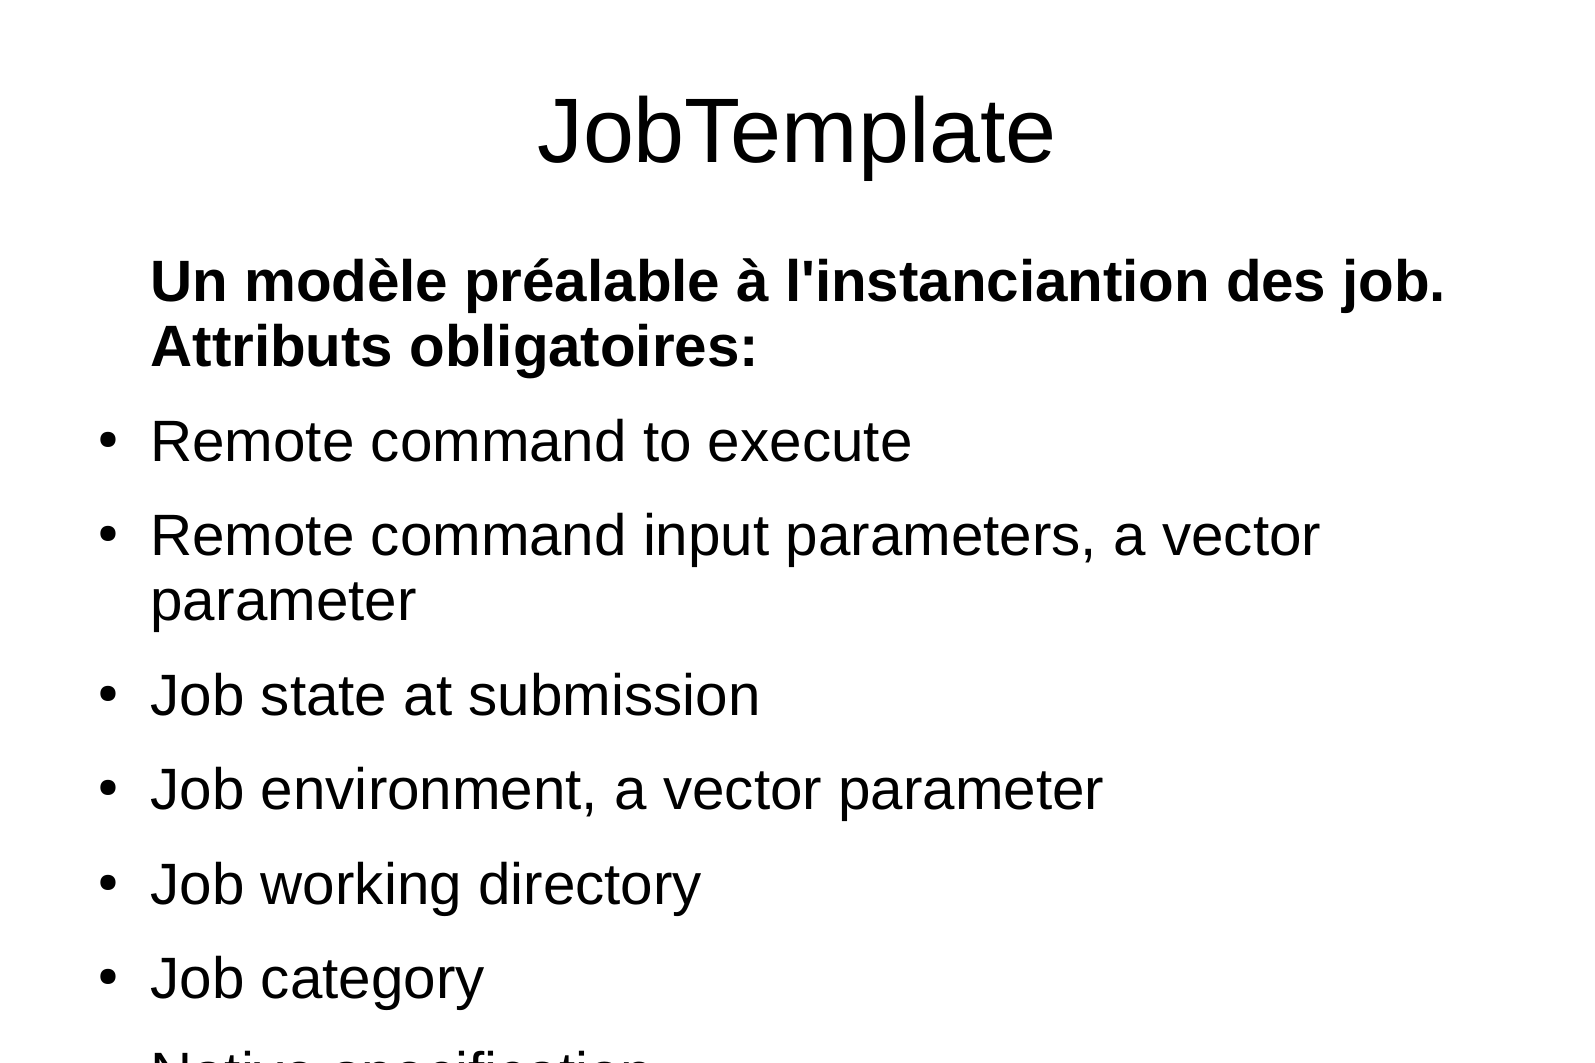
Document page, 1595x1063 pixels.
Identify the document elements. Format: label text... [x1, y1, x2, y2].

title JobTemplate [79, 49, 1515, 213]
list Un modèle préalable à l'instanciantion des job. Attributs obligatoires: Remote command to execute Remote command input parameters, a vector parameter Job state at submission Job environment, a vector parameter Job working directory Job category Native specification Standard input, output, and error streams Join output and error streams E-mail distribution list to report the job completion and status, a vector parameter E-mail suppression Job start time Job name to be used for the job submission [79, 248, 1515, 951]
